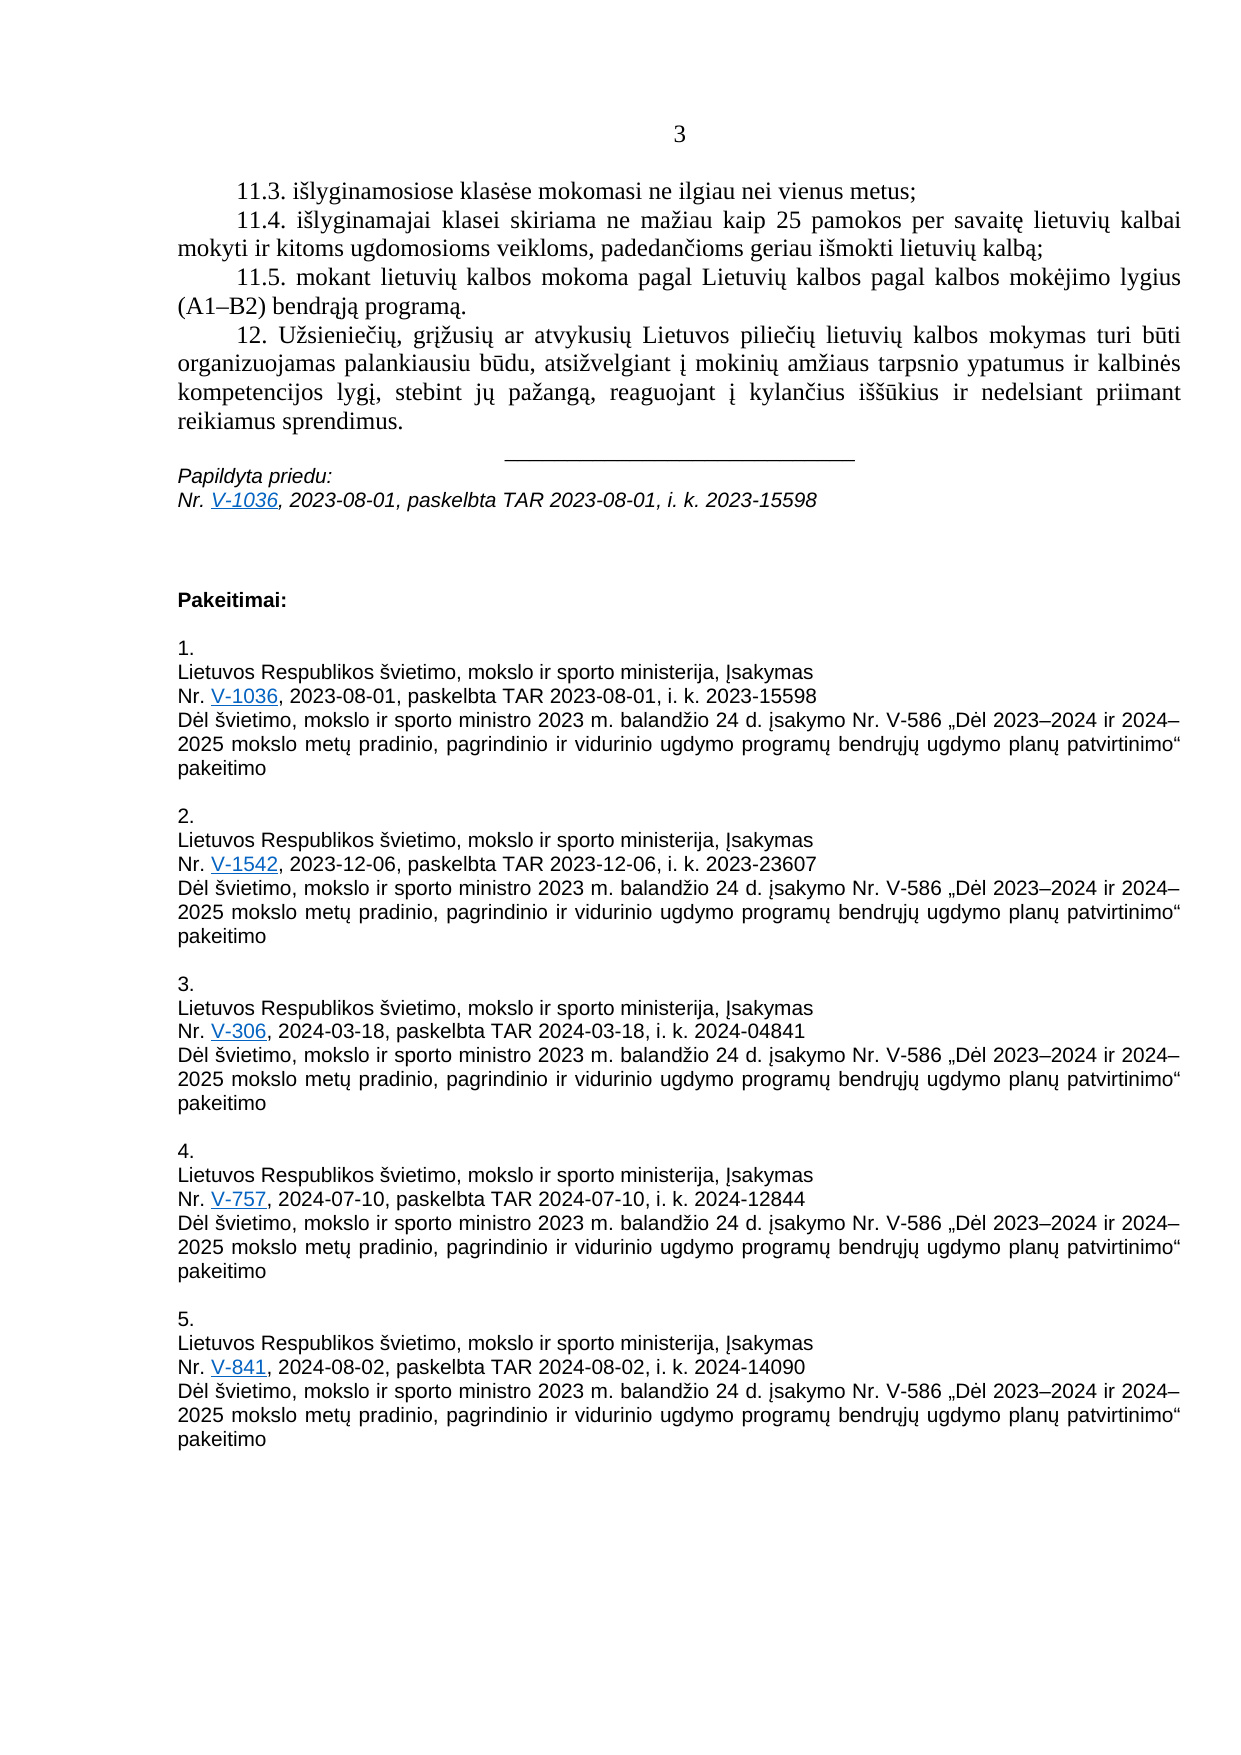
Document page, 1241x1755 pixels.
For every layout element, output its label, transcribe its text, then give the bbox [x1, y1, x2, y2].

text Nr. V-757, 2024-07-10, paskelbta TAR 2024-07-10, i. k. 2024-12844 [177, 1187, 1182, 1211]
text Papildyta priedu: [177, 463, 1182, 487]
text Nr. V-306, 2024-03-18, paskelbta TAR 2024-03-18, i. k. 2024-04841 [177, 1019, 1182, 1043]
text 11.4. išlyginamajai klasei skiriama ne mažiau kaip 25 pamokos per savaitę lietuvių kalbai mokyti ir kitoms ugdomosioms veikloms, padedančioms geriau išmokti lietuvių kalbą; [177, 205, 1182, 262]
text Dėl švietimo, mokslo ir sporto ministro 2023 m. balandžio 24 d. įsakymo Nr. V-586 „Dėl 2023–2024 ir 2024–2025 mokslo metų pradinio, pagrindinio ir vidurinio ugdymo programų bendrųjų ugdymo planų patvirtinimo“ pakeitimo [177, 1043, 1182, 1115]
text Dėl švietimo, mokslo ir sporto ministro 2023 m. balandžio 24 d. įsakymo Nr. V-586 „Dėl 2023–2024 ir 2024–2025 mokslo metų pradinio, pagrindinio ir vidurinio ugdymo programų bendrųjų ugdymo planų patvirtinimo“ pakeitimo [177, 1211, 1182, 1283]
text Dėl švietimo, mokslo ir sporto ministro 2023 m. balandžio 24 d. įsakymo Nr. V-586 „Dėl 2023–2024 ir 2024–2025 mokslo metų pradinio, pagrindinio ir vidurinio ugdymo programų bendrųjų ugdymo planų patvirtinimo“ pakeitimo [177, 876, 1182, 947]
text 12. Užsieniečių, grįžusių ar atvykusių Lietuvos piliečių lietuvių kalbos mokymas turi būti organizuojamas palankiausiu būdu, atsižvelgiant į mokinių amžiaus tarpsnio ypatumus ir kalbinės kompetencijos lygį, stebint jų pažangą, reaguojant į kylančius iššūkius ir nedelsiant priimant reikiamus sprendimus. [177, 320, 1182, 435]
text ____________________________ [177, 435, 1182, 463]
text Lietuvos Respublikos švietimo, mokslo ir sporto ministerija, Įsakymas [177, 1331, 1182, 1355]
text Lietuvos Respublikos švietimo, mokslo ir sporto ministerija, Įsakymas [177, 828, 1182, 852]
text Dėl švietimo, mokslo ir sporto ministro 2023 m. balandžio 24 d. įsakymo Nr. V-586 „Dėl 2023–2024 ir 2024–2025 mokslo metų pradinio, pagrindinio ir vidurinio ugdymo programų bendrųjų ugdymo planų patvirtinimo“ pakeitimo [177, 708, 1182, 780]
text Pakeitimai: [177, 588, 1182, 612]
text Lietuvos Respublikos švietimo, mokslo ir sporto ministerija, Įsakymas [177, 1163, 1182, 1187]
text 2. [177, 804, 1182, 828]
text 1. [177, 636, 1182, 660]
text 11.3. išlyginamosiose klasėse mokomasi ne ilgiau nei vienus metus; [177, 176, 1182, 205]
text Nr. V-1036, 2023-08-01, paskelbta TAR 2023-08-01, i. k. 2023-15598 [177, 684, 1182, 708]
text 4. [177, 1139, 1182, 1163]
text Lietuvos Respublikos švietimo, mokslo ir sporto ministerija, Įsakymas [177, 660, 1182, 684]
text 11.5. mokant lietuvių kalbos mokoma pagal Lietuvių kalbos pagal kalbos mokėjimo lygius (A1–B2) bendrąją programą. [177, 262, 1182, 320]
text 5. [177, 1307, 1182, 1331]
text Lietuvos Respublikos švietimo, mokslo ir sporto ministerija, Įsakymas [177, 995, 1182, 1019]
text Dėl švietimo, mokslo ir sporto ministro 2023 m. balandžio 24 d. įsakymo Nr. V-586 „Dėl 2023–2024 ir 2024–2025 mokslo metų pradinio, pagrindinio ir vidurinio ugdymo programų bendrųjų ugdymo planų patvirtinimo“ pakeitimo [177, 1379, 1182, 1451]
text Nr. V-1542, 2023-12-06, paskelbta TAR 2023-12-06, i. k. 2023-23607 [177, 852, 1182, 876]
text 3. [177, 971, 1182, 995]
text Nr. V-841, 2024-08-02, paskelbta TAR 2024-08-02, i. k. 2024-14090 [177, 1355, 1182, 1379]
text Nr. V-1036, 2023-08-01, paskelbta TAR 2023-08-01, i. k. 2023-15598 [177, 487, 1182, 511]
